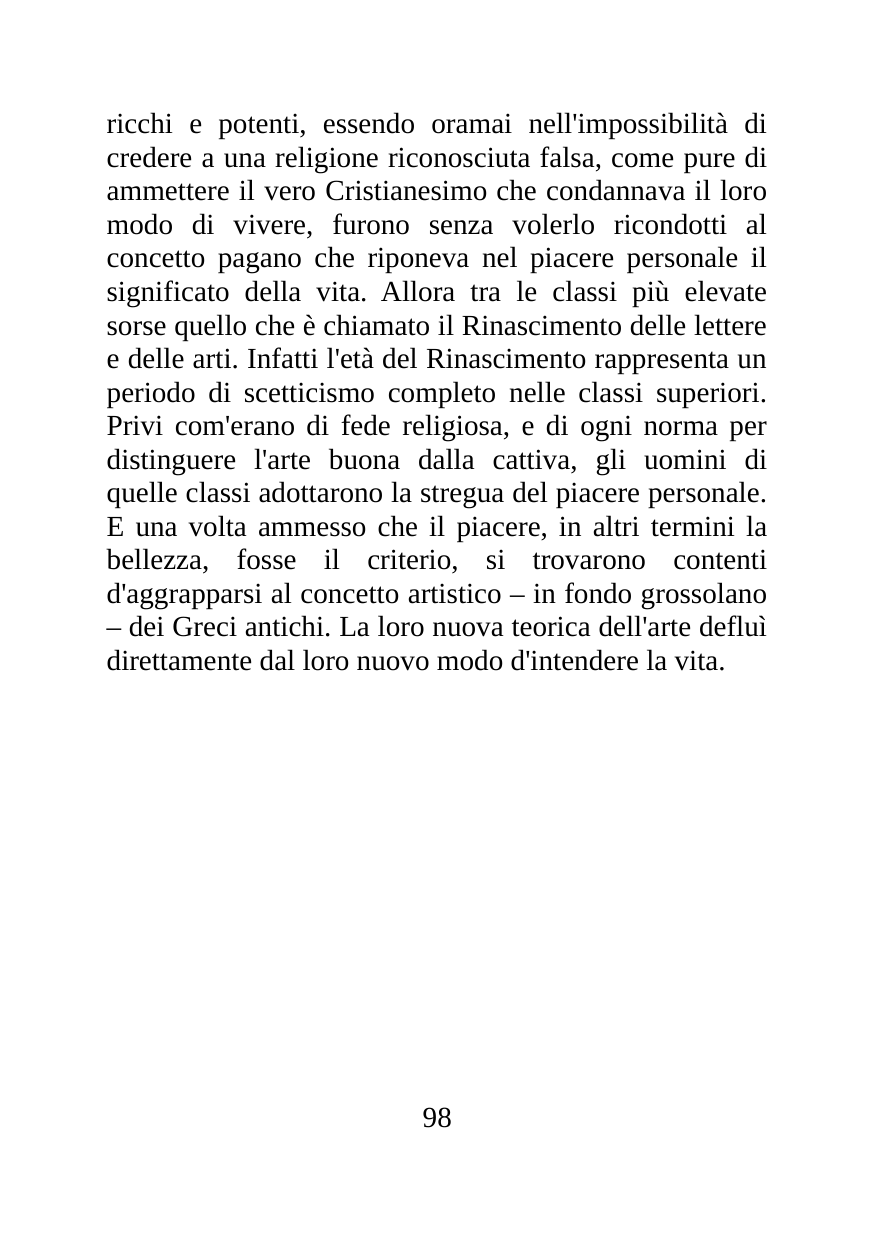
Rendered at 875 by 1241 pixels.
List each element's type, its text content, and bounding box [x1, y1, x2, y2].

text ricchi e potenti, essendo oramai nell'impossibilità di credere a una religione riconosciuta falsa, come pure di ammettere il vero Cristianesimo che condannava il loro modo di vivere, furono senza volerlo ricondotti al concetto pagano che riponeva nel piacere personale il significato della vita. Allora tra le classi più elevate sorse quello che è chiamato il Rinascimento delle lettere e delle arti. Infatti l'età del Rinascimento rappresenta un periodo di scetticismo completo nelle classi superiori. Privi com'erano di fede religiosa, e di ogni norma per distinguere l'arte buona dalla cattiva, gli uomini di quelle classi adottarono la stregua del piacere personale. E una volta ammesso che il piacere, in altri termini la bellezza, fosse il criterio, si trovarono contenti d'aggrapparsi al concetto artistico ‒ in fondo grossolano ‒ dei Greci antichi. La loro nuova teorica dell'arte defluì direttamente dal loro nuovo modo d'intendere la vita. [106, 106, 768, 677]
